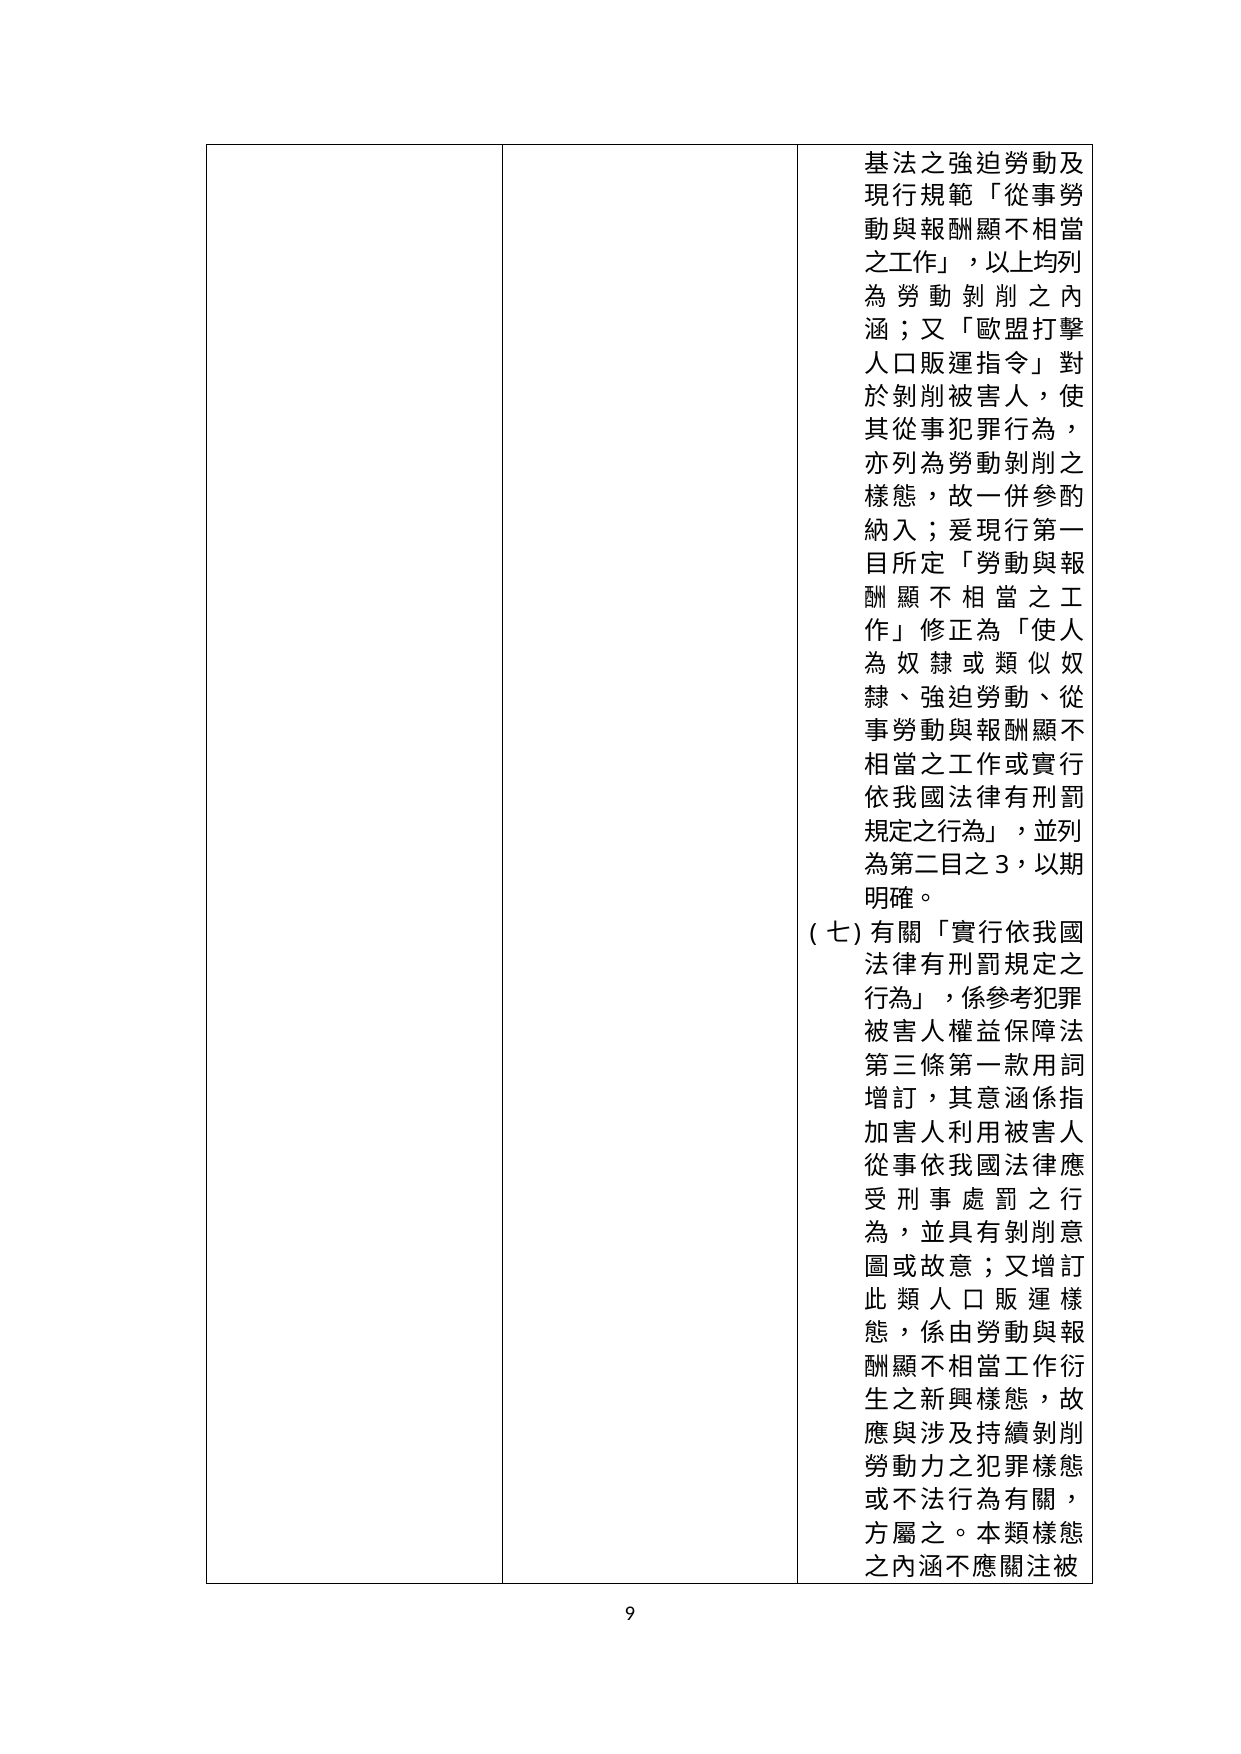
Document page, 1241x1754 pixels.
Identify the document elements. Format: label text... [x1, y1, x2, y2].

table_header 基法之強迫勞動及現行規範「從事勞動與報酬顯不相當之工作」，以上均列為 勞 動 剝 削 之 內涵；又「歐盟打擊人口販運指令」對於剝削被害人，使其從事犯罪行為， 亦列為勞動剝削之樣態，故一併參酌納入；爰現行第一目所定「勞動與報酬 顯 不 相 當 之 工作」修正為「使人為 奴 隸 或 類 似 奴隸、強迫勞動、從事勞動與報酬顯不相當之工作或實行依我國法律有刑罰規定之行為」，並列為第二目之3，以期明確。 ( 七) 有關「實行依我國法律有刑罰規定之行為」，係參考犯罪被害人權益保障法第三條第一款用詞增訂，其意涵係指加害人利用被害人從事依我國法律應受 刑 事 處 罰 之 行為，並具有剝削意圖或故意；又增訂此 類 人 口 販 運 樣態，係由勞動與報酬顯不相當工作衍生之新興樣態，故應與涉及持續剝削勞動力之犯罪樣態或不法行為有關， 方屬之。本類樣態之內涵不應關注被 [798, 145, 1092, 1583]
table_header [503, 145, 797, 1583]
table_header [207, 145, 502, 1583]
